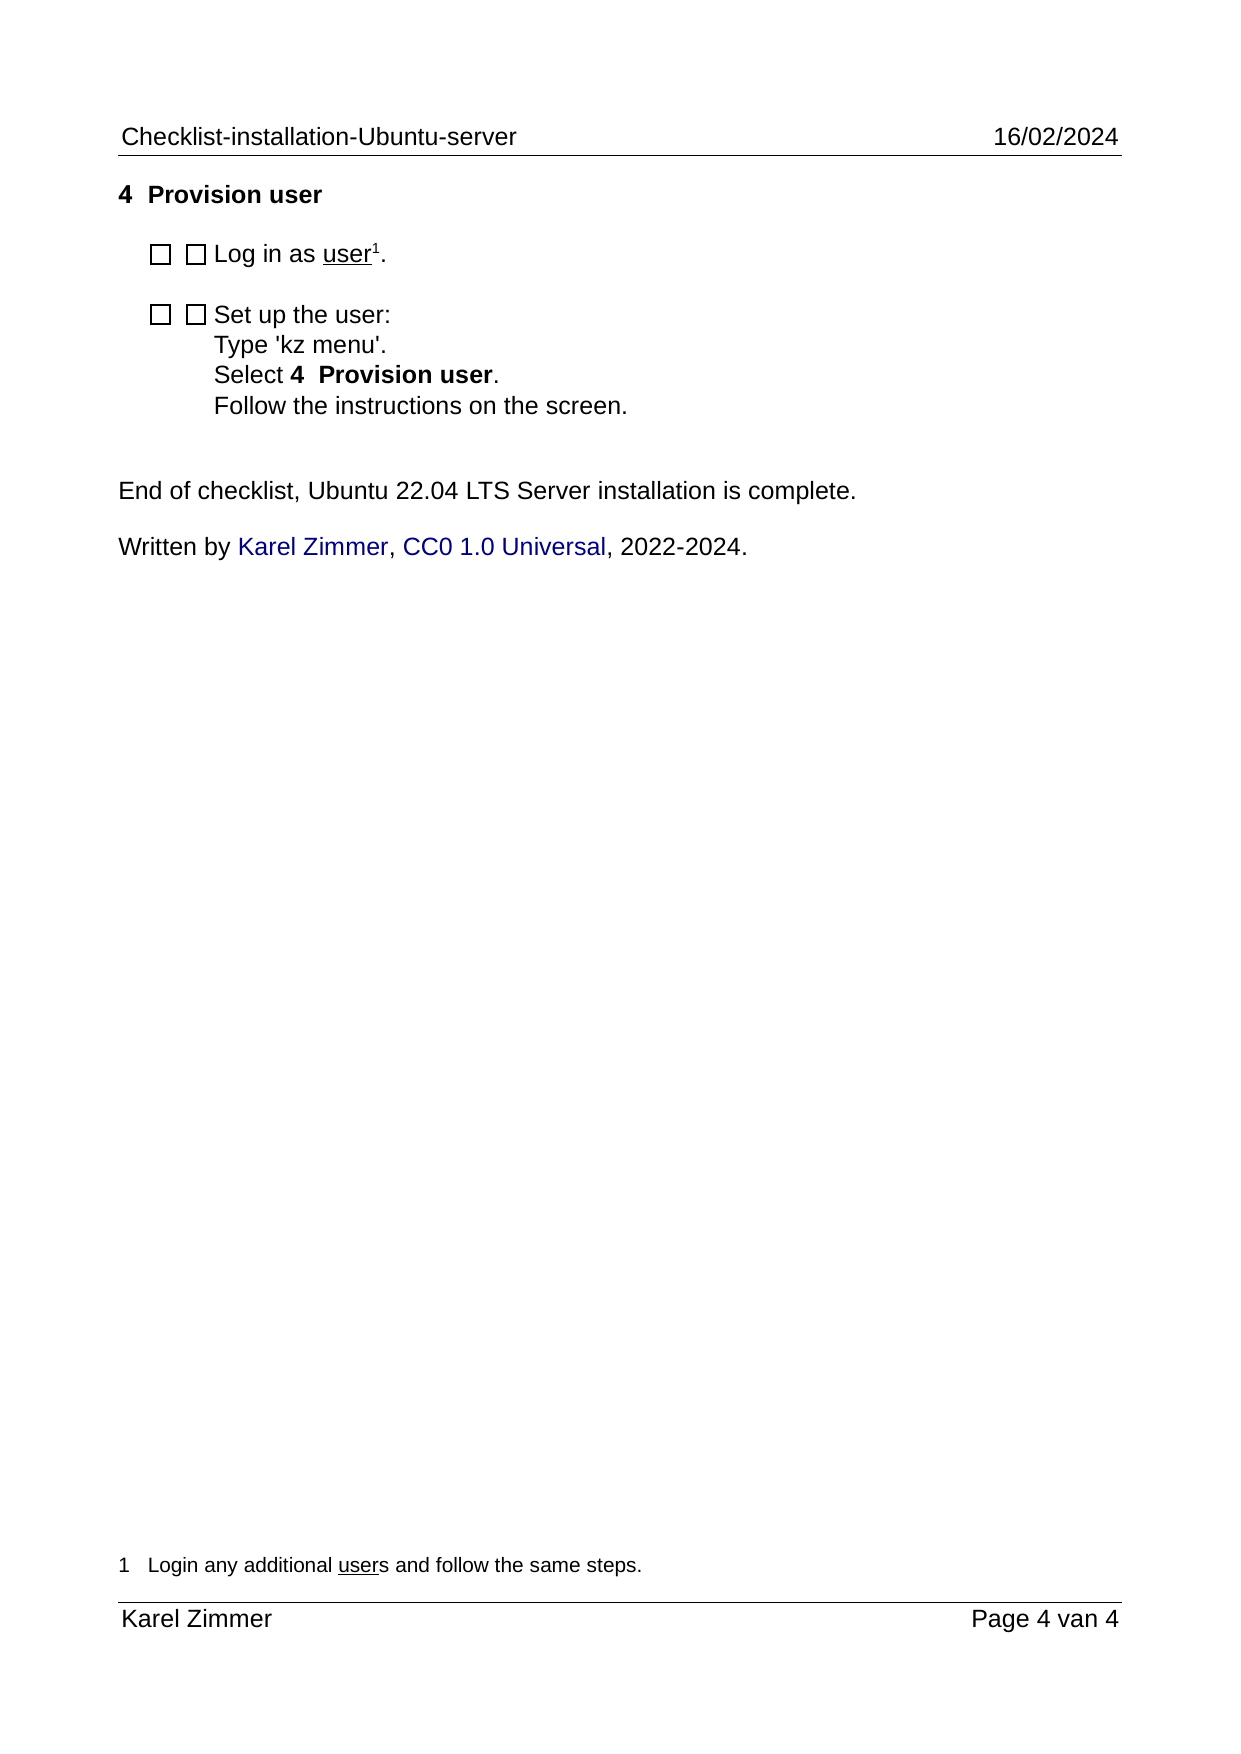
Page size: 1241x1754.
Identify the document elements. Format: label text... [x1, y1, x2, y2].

table_cell [177, 391, 213, 421]
table_cell [118, 300, 142, 330]
table_cell [118, 330, 142, 360]
table_cell [118, 269, 142, 300]
table_cell Select 4 Provision user. [213, 360, 1122, 391]
table_cell [118, 360, 142, 391]
table_cell Set up the user: [213, 300, 1122, 330]
text End of checklist, Ubuntu 22.04 LTS Server installation is complete. [118, 477, 1122, 505]
text Written by Karel Zimmer, CC0 1.0 Universal, 2022-2024. [118, 533, 1122, 561]
table_cell [177, 269, 213, 300]
table_cell [118, 391, 142, 421]
table_header [118, 239, 142, 269]
table_cell Type 'kz menu'. [213, 330, 1122, 360]
table_cell [177, 300, 213, 330]
table_cell [142, 269, 177, 300]
table_header [177, 239, 213, 269]
table_cell [142, 391, 177, 421]
table_cell [142, 330, 177, 360]
table_cell [142, 300, 177, 330]
table_cell [142, 360, 177, 391]
table_header [142, 239, 177, 269]
table_cell [213, 269, 1122, 300]
table_header Log in as USER. [213, 239, 1122, 269]
table_cell [177, 330, 213, 360]
table_cell [177, 360, 213, 391]
table_cell Follow the instructions on the screen. [213, 391, 1122, 421]
list Provision user [118, 177, 1122, 211]
